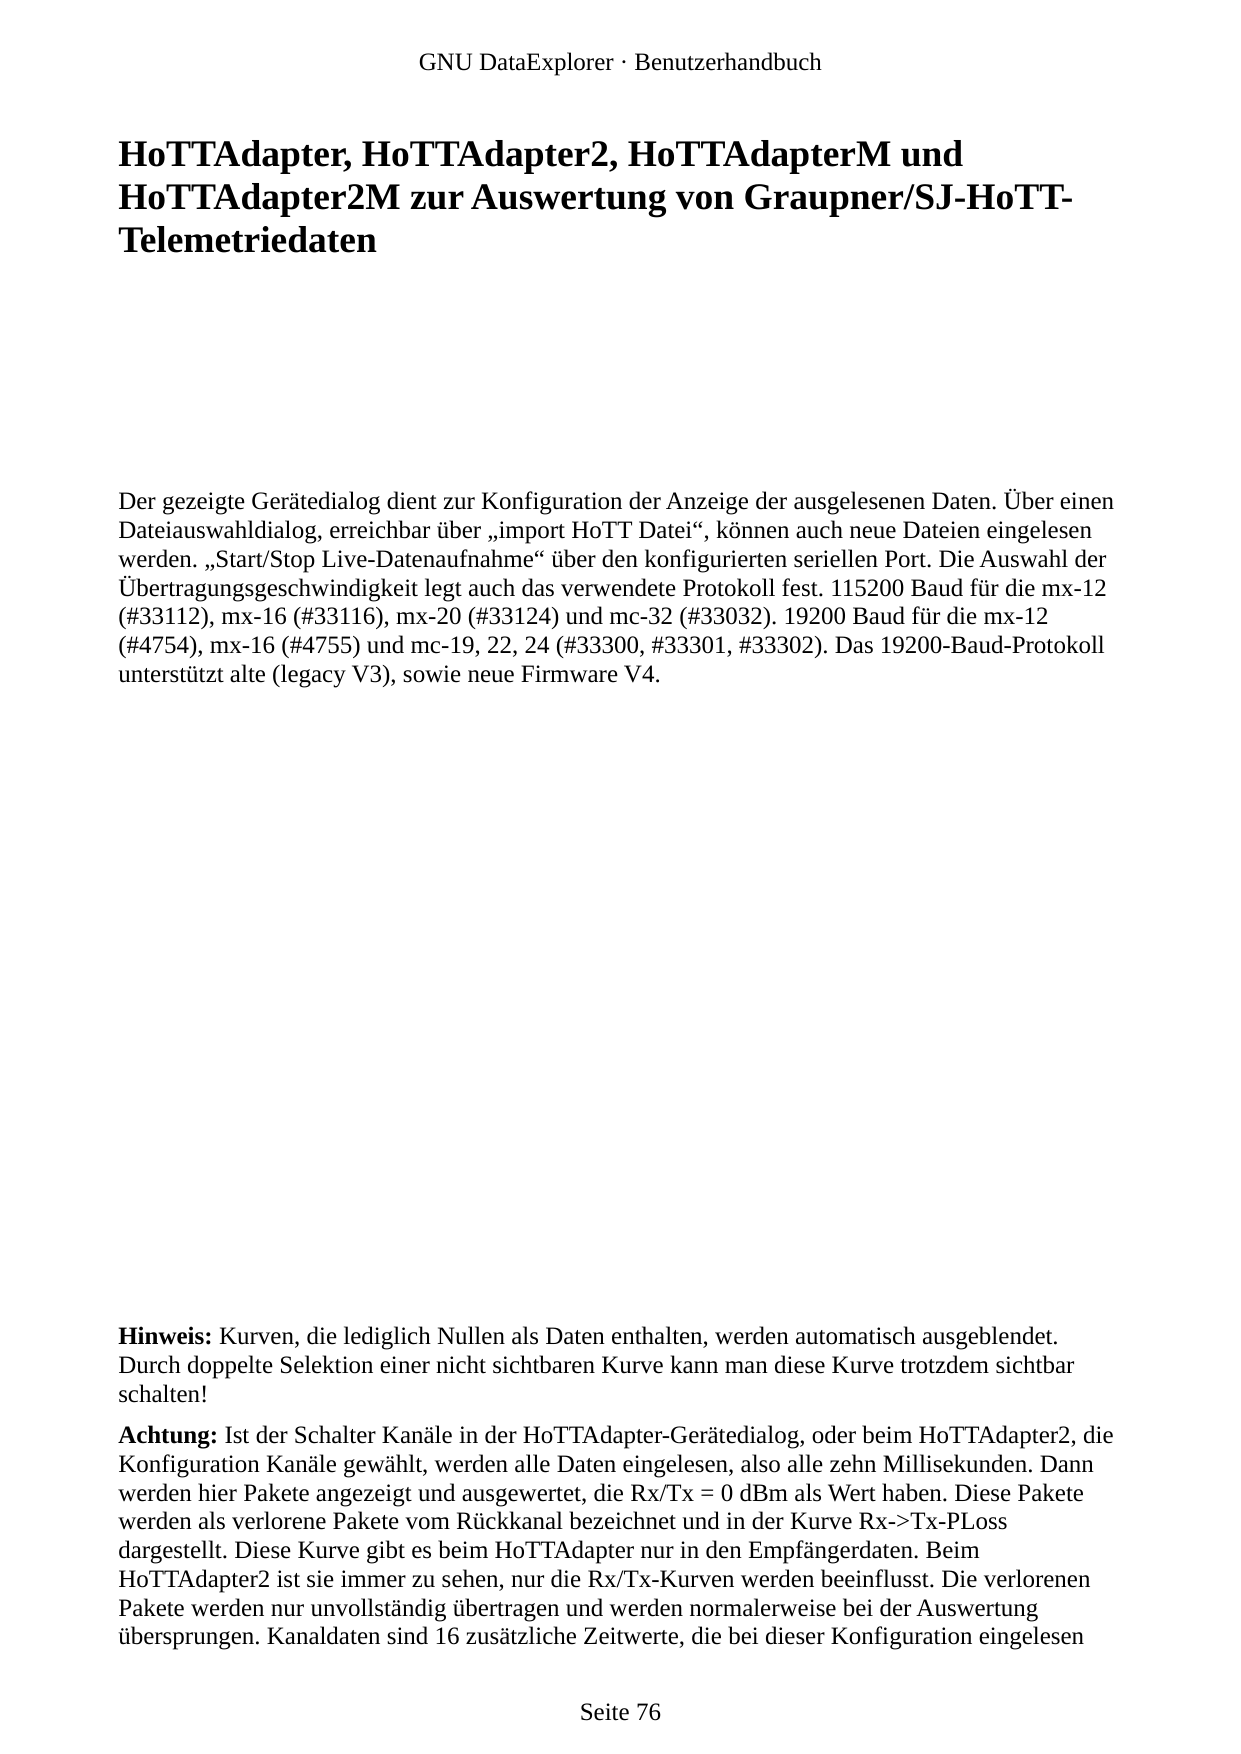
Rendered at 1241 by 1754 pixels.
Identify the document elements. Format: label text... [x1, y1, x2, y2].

text Achtung: Ist der Schalter Kanäle in der HoTTAdapter-Gerätedialog, oder beim HoTTAdapter2, die Konfiguration Kanäle gewählt, werden alle Daten eingelesen, also alle zehn Millisekunden. Dann werden hier Pakete angezeigt und ausgewertet, die Rx/Tx = 0 dBm als Wert haben. Diese Pakete werden als verlorene Pakete vom Rückkanal bezeichnet und in der Kurve Rx->Tx-PLoss dargestellt. Diese Kurve gibt es beim HoTTAdapter nur in den Empfängerdaten. Beim HoTTAdapter2 ist sie immer zu sehen, nur die Rx/Tx-Kurven werden beeinflusst. Die verlorenen Pakete werden nur unvollständig übertragen und werden normalerweise bei der Auswertung übersprungen. Kanaldaten sind 16 zusätzliche Zeitwerte, die bei dieser Konfiguration eingelesen [118, 1420, 1122, 1650]
subtitle HoTTAdapter, HoTTAdapter2, HoTTAdapterM und HoTTAdapter2M zur Auswertung von Graupner/SJ-HoTT-Telemetriedaten [118, 131, 1122, 261]
text Der gezeigte Gerätedialog dient zur Konfiguration der Anzeige der ausgelesenen Daten. Über einen Dateiauswahldialog, erreichbar über „import HoTT Datei“, können auch neue Dateien eingelesen werden. „Start/Stop Live-Datenaufnahme“ über den konfigurierten seriellen Port. Die Auswahl der Übertragungsgeschwindigkeit legt auch das verwendete Protokoll fest. 115200 Baud für die mx-12 (#33112), mx-16 (#33116), mx-20 (#33124) und mc-32 (#33032). 19200 Baud für die mx-12 (#4754), mx-16 (#4755) und mc-19, 22, 24 (#33300, #33301, #33302). Das 19200-Baud-Protokoll unterstützt alte (legacy V3), sowie neue Firmware V4. [118, 486, 1122, 688]
text Hinweis: Kurven, die lediglich Nullen als Daten enthalten, werden automatisch ausgeblendet. Durch doppelte Selektion einer nicht sichtbaren Kurve kann man diese Kurve trotzdem sichtbar schalten! [118, 1321, 1122, 1408]
